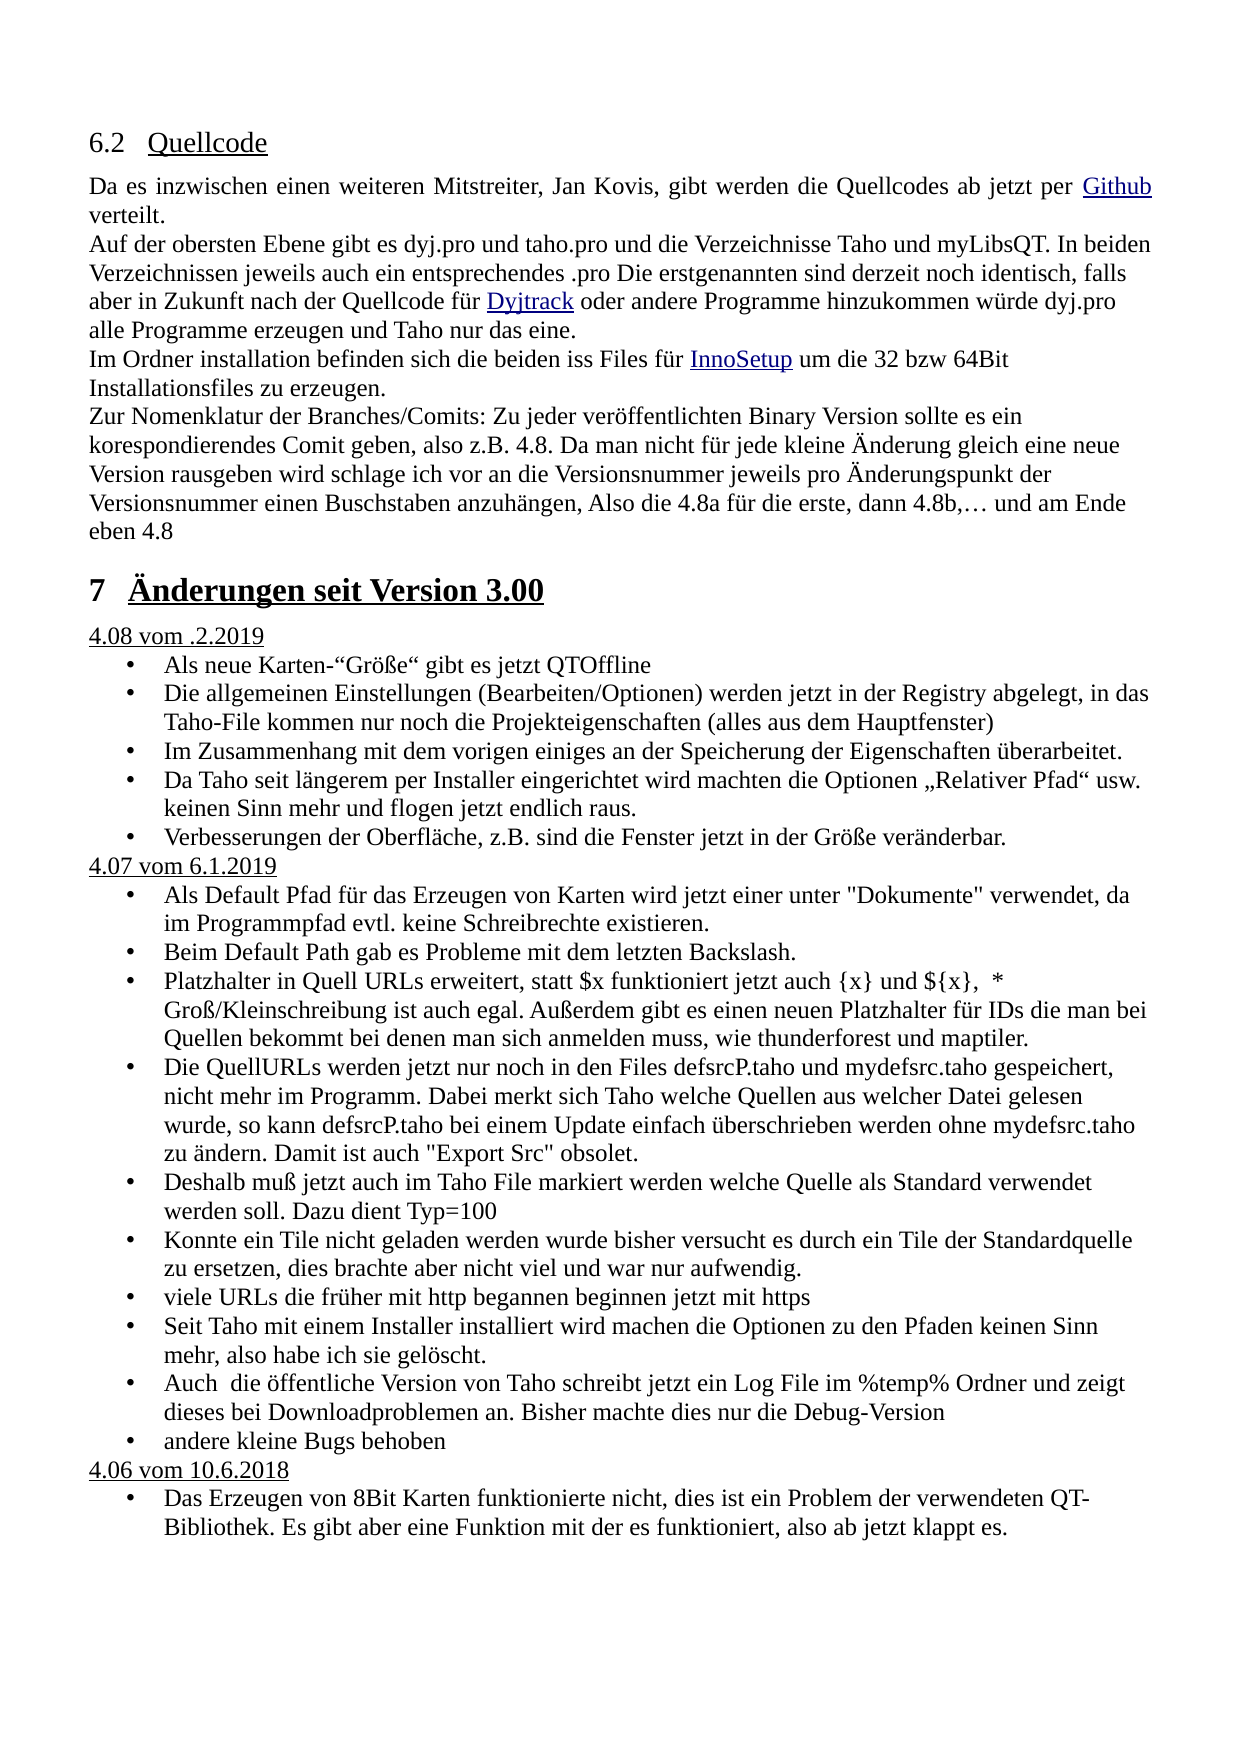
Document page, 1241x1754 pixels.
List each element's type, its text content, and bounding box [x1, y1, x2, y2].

text Da es inzwischen einen weiteren Mitstreiter, Jan Kovis, gibt werden die Quellcodes ab jetzt per Github verteilt. [88, 171, 1152, 229]
subtitle Quellcode [88, 125, 1152, 159]
text 4.08 vom .2.2019 [88, 621, 1152, 650]
list Im Zusammenhang mit dem vorigen einiges an der Speicherung der Eigenschaften überarbeitet. [126, 736, 1152, 765]
text Auf der obersten Ebene gibt es dyj.pro und taho.pro und die Verzeichnisse Taho und myLibsQT. In beiden Verzeichnissen jeweils auch ein entsprechendes .pro Die erstgenannten sind derzeit noch identisch, falls aber in Zukunft nach der Quellcode für Dyjtrack oder andere Programme hinzukommen würde dyj.pro alle Programme erzeugen und Taho nur das eine. [88, 229, 1152, 344]
text 4.06 vom 10.6.2018 [88, 1455, 1152, 1483]
list Das Erzeugen von 8Bit Karten funktionierte nicht, dies ist ein Problem der verwendeten QT-Bibliothek. Es gibt aber eine Funktion mit der es funktioniert, also ab jetzt klappt es. [126, 1483, 1152, 1570]
list Da Taho seit längerem per Installer eingerichtet wird machten die Optionen „Relativer Pfad“ usw. keinen Sinn mehr und flogen jetzt endlich raus. [126, 765, 1152, 822]
list viele URLs die früher mit http begannen beginnen jetzt mit https [126, 1282, 1152, 1311]
list Beim Default Path gab es Probleme mit dem letzten Backslash. [126, 937, 1152, 966]
text Zur Nomenklatur der Branches/Comits: Zu jeder veröffentlichten Binary Version sollte es ein korespondierendes Comit geben, also z.B. 4.8. Da man nicht für jede kleine Änderung gleich eine neue Version rausgeben wird schlage ich vor an die Versionsnummer jeweils pro Änderungspunkt der Versionsnummer einen Buschstaben anzuhängen, Also die 4.8a für die erste, dann 4.8b,… und am Ende eben 4.8 [88, 401, 1152, 545]
list Verbesserungen der Oberfläche, z.B. sind die Fenster jetzt in der Größe veränderbar. [126, 822, 1152, 851]
list Die QuellURLs werden jetzt nur noch in den Files defsrcP.taho und mydefsrc.taho gespeichert, nicht mehr im Programm. Dabei merkt sich Taho welche Quellen aus welcher Datei gelesen wurde, so kann defsrcP.taho bei einem Update einfach überschrieben werden ohne mydefsrc.taho zu ändern. Damit ist auch "Export Src" obsolet. [126, 1052, 1152, 1167]
list Konnte ein Tile nicht geladen werden wurde bisher versucht es durch ein Tile der Standardquelle zu ersetzen, dies brachte aber nicht viel und war nur aufwendig. [126, 1225, 1152, 1282]
text Im Ordner installation befinden sich die beiden iss Files für InnoSetup um die 32 bzw 64Bit Installationsfiles zu erzeugen. [88, 344, 1152, 401]
list Platzhalter in Quell URLs erweitert, statt $x funktioniert jetzt auch {x} und ${x}, * Groß/Kleinschreibung ist auch egal. Außerdem gibt es einen neuen Platzhalter für IDs die man bei Quellen bekommt bei denen man sich anmelden muss, wie thunderforest und maptiler. [126, 966, 1152, 1052]
list andere kleine Bugs behoben [126, 1426, 1152, 1455]
subtitle Änderungen seit Version 3.00 [88, 570, 1152, 608]
list Deshalb muß jetzt auch im Taho File markiert werden welche Quelle als Standard verwendet werden soll. Dazu dient Typ=100 [126, 1167, 1152, 1225]
list Als neue Karten-“Größe“ gibt es jetzt QTOffline [126, 650, 1152, 678]
list Die allgemeinen Einstellungen (Bearbeiten/Optionen) werden jetzt in der Registry abgelegt, in das Taho-File kommen nur noch die Projekteigenschaften (alles aus dem Hauptfenster) [126, 678, 1152, 736]
list Auch die öffentliche Version von Taho schreibt jetzt ein Log File im %temp% Ordner und zeigt dieses bei Downloadproblemen an. Bisher machte dies nur die Debug-Version [126, 1368, 1152, 1426]
list Seit Taho mit einem Installer installiert wird machen die Optionen zu den Pfaden keinen Sinn mehr, also habe ich sie gelöscht. [126, 1311, 1152, 1368]
text 4.07 vom 6.1.2019 [88, 851, 1152, 880]
list Als Default Pfad für das Erzeugen von Karten wird jetzt einer unter "Dokumente" verwendet, da im Programmpfad evtl. keine Schreibrechte existieren. [126, 880, 1152, 937]
